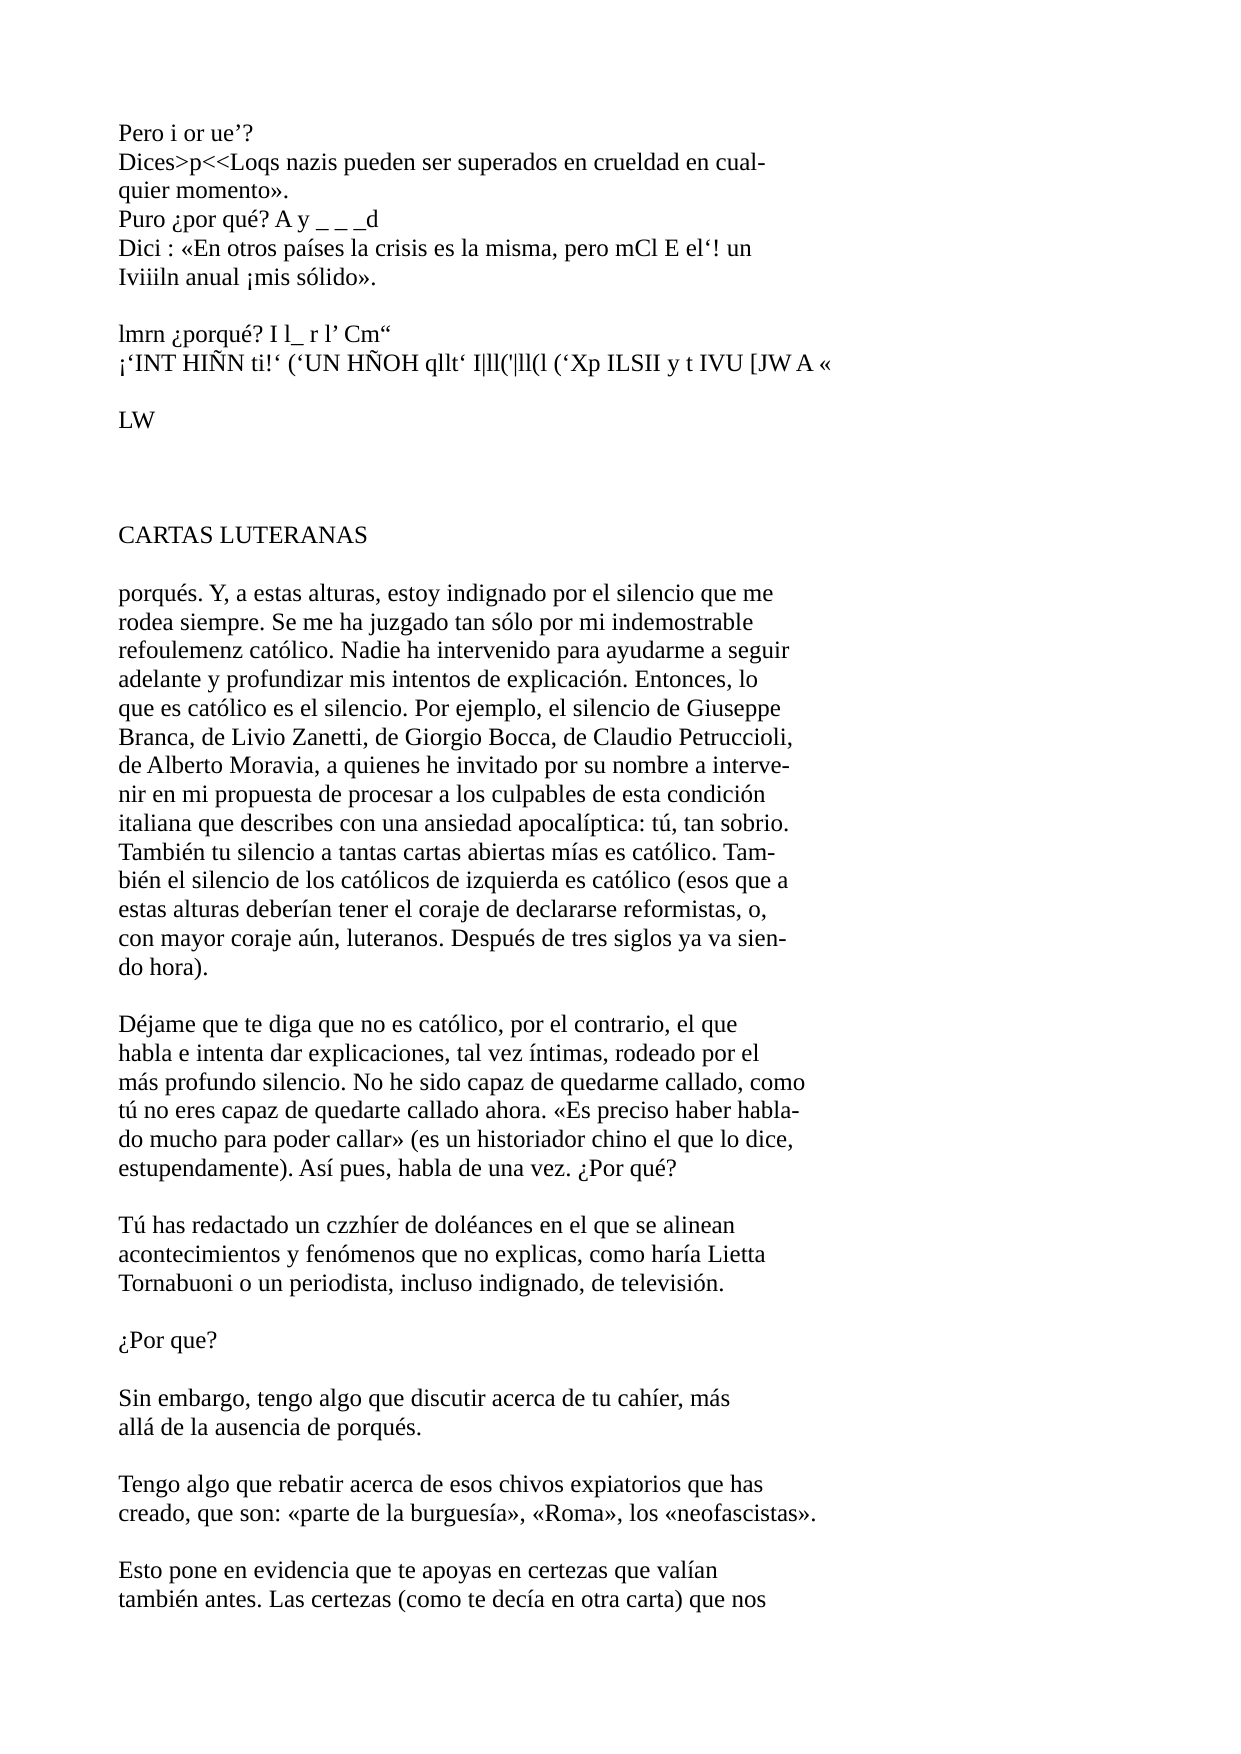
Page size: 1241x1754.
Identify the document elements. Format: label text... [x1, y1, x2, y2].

text allá de la ausencia de porqués. [118, 1412, 1122, 1441]
text porqués. Y, a estas alturas, estoy indignado por el silencio que me [118, 578, 1122, 607]
text LW [118, 406, 1122, 434]
text ¡‘INT HIÑN ti!‘ (‘UN HÑOH qllt‘ I|ll('|ll(l (‘Xp ILSII y t IVU [JW A « [118, 348, 1122, 377]
text Sin embargo, tengo algo que discutir acerca de tu cahíer, más [118, 1383, 1122, 1412]
text Iviiiln anual ¡mis sólido». [118, 262, 1122, 291]
text estupendamente). Así pues, habla de una vez. ¿Por qué? [118, 1153, 1122, 1182]
text habla e intenta dar explicaciones, tal vez íntimas, rodeado por el [118, 1038, 1122, 1067]
text con mayor coraje aún, luteranos. Después de tres siglos ya va sien- [118, 923, 1122, 952]
text adelante y profundizar mis intentos de explicación. Entonces, lo [118, 664, 1122, 693]
text tú no eres capaz de quedarte callado ahora. «Es preciso haber habla- [118, 1096, 1122, 1124]
text acontecimientos y fenómenos que no explicas, como haría Lietta [118, 1239, 1122, 1268]
text refoulemenz católico. Nadie ha intervenido para ayudarme a seguir [118, 636, 1122, 664]
text lmrn ¿porqué? I l_ r l’ Cm“ [118, 319, 1122, 348]
text nir en mi propuesta de procesar a los culpables de esta condición [118, 779, 1122, 808]
text quier momento». [118, 176, 1122, 204]
text Dici : «En otros países la crisis es la misma, pero mCl E el‘! un [118, 233, 1122, 262]
text ¿Por que? [118, 1326, 1122, 1354]
text También tu silencio a tantas cartas abiertas mías es católico. Tam- [118, 837, 1122, 866]
text do hora). [118, 952, 1122, 981]
text rodea siempre. Se me ha juzgado tan sólo por mi indemostrable [118, 607, 1122, 636]
text Puro ¿por qué? A y _ _ _d [118, 204, 1122, 233]
text Dices>p<<Loqs nazis pueden ser superados en crueldad en cual- [118, 147, 1122, 176]
text de Alberto Moravia, a quienes he invitado por su nombre a interve- [118, 751, 1122, 779]
text CARTAS LUTERANAS [118, 521, 1122, 549]
text Branca, de Livio Zanetti, de Giorgio Bocca, de Claudio Petruccioli, [118, 722, 1122, 751]
text Esto pone en evidencia que te apoyas en certezas que valían [118, 1556, 1122, 1584]
text Tú has redactado un czzhíer de doléances en el que se alinean [118, 1211, 1122, 1239]
text bién el silencio de los católicos de izquierda es católico (esos que a [118, 866, 1122, 894]
text italiana que describes con una ansiedad apocalíptica: tú, tan sobrio. [118, 808, 1122, 837]
text más profundo silencio. No he sido capaz de quedarme callado, como [118, 1067, 1122, 1096]
text do mucho para poder callar» (es un historiador chino el que lo dice, [118, 1124, 1122, 1153]
text que es católico es el silencio. Por ejemplo, el silencio de Giuseppe [118, 693, 1122, 722]
text Tornabuoni o un periodista, incluso indignado, de televisión. [118, 1268, 1122, 1297]
text estas alturas deberían tener el coraje de declararse reformistas, o, [118, 894, 1122, 923]
text también antes. Las certezas (como te decía en otra carta) que nos [118, 1584, 1122, 1613]
text Déjame que te diga que no es católico, por el contrario, el que [118, 1009, 1122, 1038]
text Tengo algo que rebatir acerca de esos chivos expiatorios que has [118, 1469, 1122, 1498]
text Pero i or ue’? [118, 118, 1122, 147]
text creado, que son: «parte de la burguesía», «Roma», los «neofascistas». [118, 1498, 1122, 1527]
